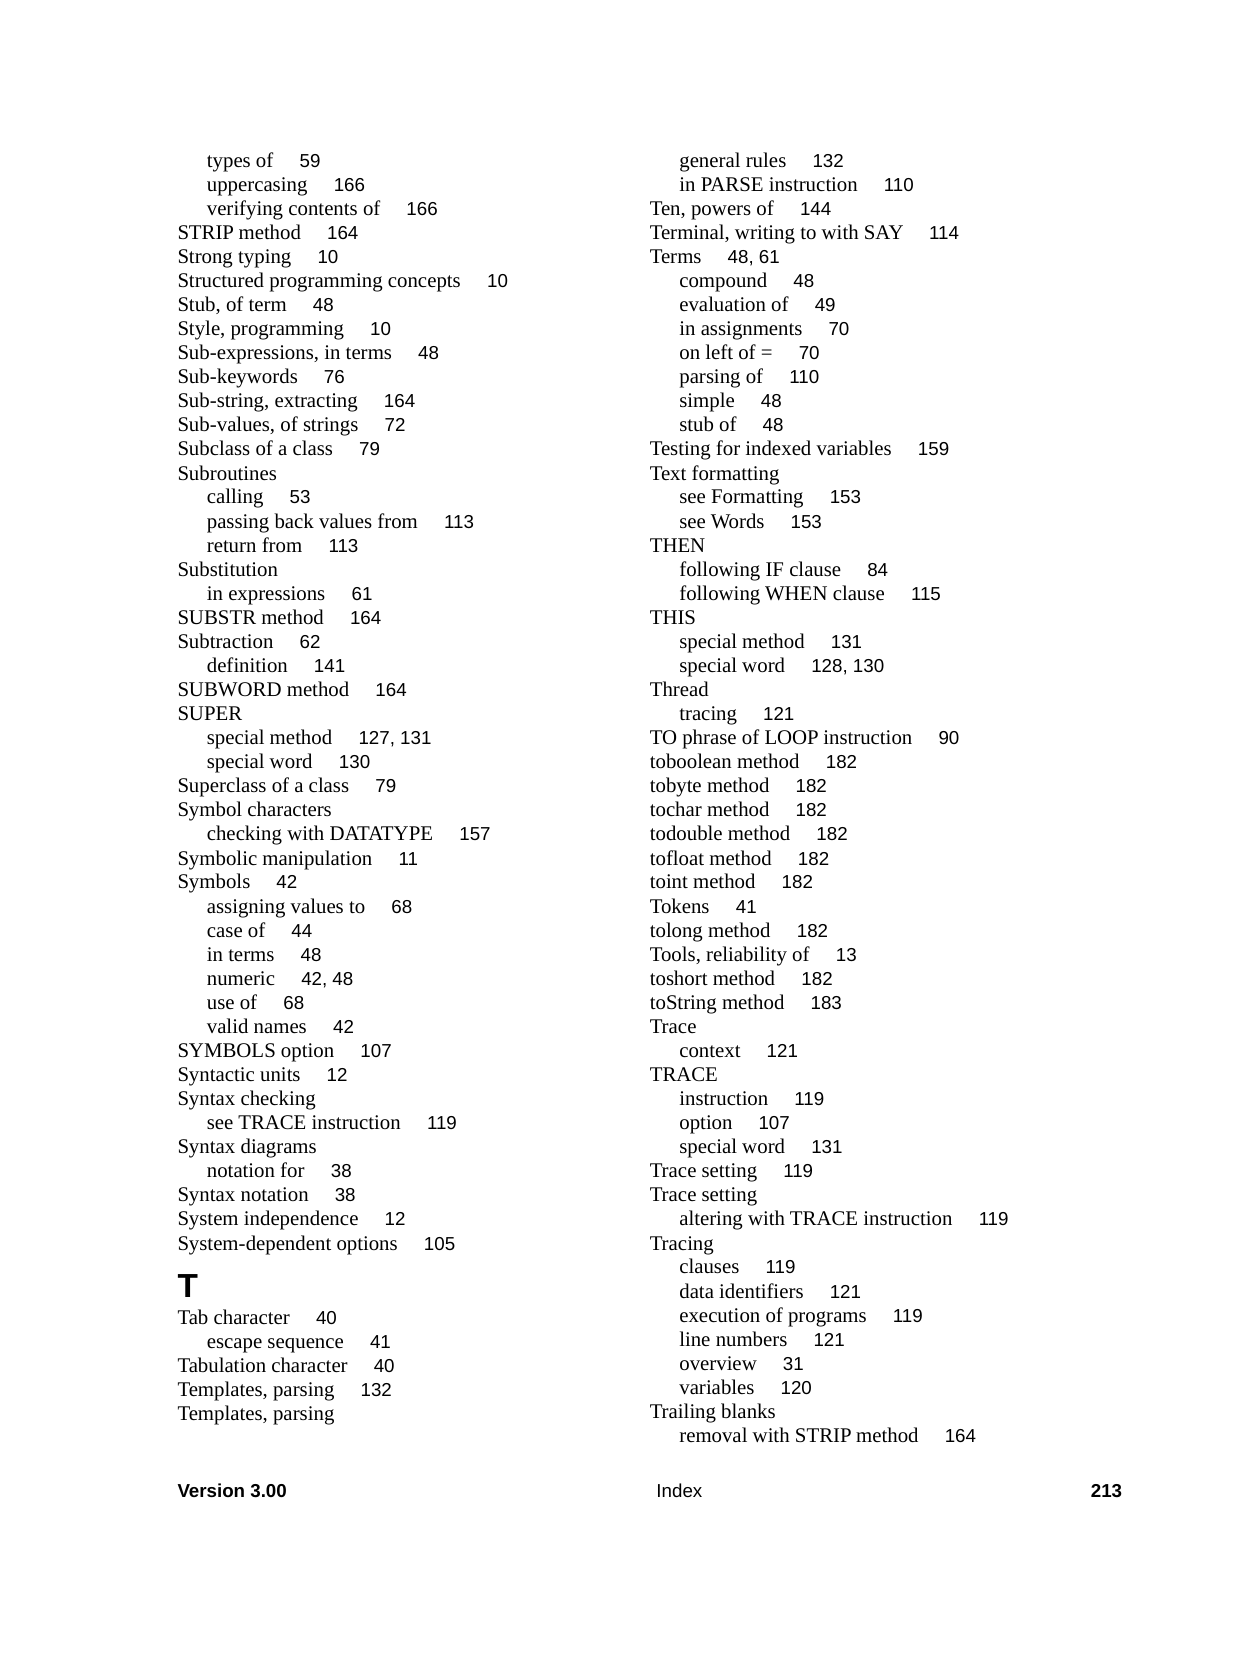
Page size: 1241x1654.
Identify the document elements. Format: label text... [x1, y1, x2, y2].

text toString method 183 [649, 990, 1122, 1014]
text definition 141 [207, 653, 649, 677]
text System independence 12 [177, 1206, 649, 1230]
text evaluation of 49 [679, 292, 1122, 316]
text Subtraction 62 [177, 629, 649, 653]
text Stub, of term 48 [177, 292, 649, 316]
text checking with DATATYPE 157 [207, 821, 649, 845]
text Syntax notation 38 [177, 1182, 649, 1206]
text types of 59 [207, 148, 649, 172]
text escape sequence 41 [207, 1329, 649, 1353]
text execution of programs 119 [679, 1303, 1122, 1327]
text instruction 119 [679, 1086, 1122, 1110]
text in expressions 61 [207, 581, 649, 605]
text stub of 48 [679, 412, 1122, 436]
text valid names 42 [207, 1014, 649, 1038]
text SUBWORD method 164 [177, 677, 649, 701]
text Symbolic manipulation 11 [177, 845, 649, 869]
text Tokens 41 [649, 893, 1122, 918]
text removal with STRIP method 164 [679, 1423, 1122, 1447]
text toshort method 182 [649, 966, 1122, 990]
text verifying contents of 166 [207, 196, 649, 220]
text Subroutines [177, 460, 649, 484]
text simple 48 [679, 388, 1122, 412]
text Strong typing 10 [177, 244, 649, 268]
text special word 128, 130 [679, 653, 1122, 677]
text compound 48 [679, 268, 1122, 292]
text THEN [649, 533, 1122, 557]
text use of 68 [207, 990, 649, 1014]
text Sub-string, extracting 164 [177, 388, 649, 412]
text following WHEN clause 115 [679, 581, 1122, 605]
text Sub-values, of strings 72 [177, 412, 649, 436]
text Tab character 40 [177, 1305, 649, 1329]
text SUBSTR method 164 [177, 605, 649, 629]
text toboolean method 182 [649, 749, 1122, 773]
text THIS [649, 605, 1122, 629]
text Sub-keywords 76 [177, 364, 649, 388]
text numeric 42, 48 [207, 966, 649, 990]
text passing back values from 113 [207, 508, 649, 533]
text Thread [649, 677, 1122, 701]
text Trace [649, 1014, 1122, 1038]
text special word 130 [207, 749, 649, 773]
text line numbers 121 [679, 1327, 1122, 1351]
text data identifiers 121 [679, 1278, 1122, 1303]
text case of 44 [207, 918, 649, 942]
text Templates, parsing 132 [177, 1377, 649, 1401]
text altering with TRACE instruction 119 [679, 1206, 1122, 1230]
text Trailing blanks [649, 1399, 1122, 1423]
text SYMBOLS option 107 [177, 1038, 649, 1062]
text Substitution [177, 557, 649, 581]
text Tracing [649, 1230, 1122, 1254]
text uppercasing 166 [207, 172, 649, 196]
text tolong method 182 [649, 918, 1122, 942]
text tracing 121 [679, 701, 1122, 725]
text in terms 48 [207, 942, 649, 966]
text special method 131 [679, 629, 1122, 653]
text tofloat method 182 [649, 845, 1122, 869]
text context 121 [679, 1038, 1122, 1062]
text in PARSE instruction 110 [679, 172, 1122, 196]
text see Formatting 153 [679, 484, 1122, 508]
text see Words 153 [679, 508, 1122, 533]
text return from 113 [207, 533, 649, 557]
text special word 131 [679, 1134, 1122, 1158]
text Trace setting 119 [649, 1158, 1122, 1182]
text Templates, parsing [177, 1401, 649, 1425]
text see TRACE instruction 119 [207, 1110, 649, 1134]
text Sub-expressions, in terms 48 [177, 340, 649, 364]
text notation for 38 [207, 1158, 649, 1182]
text Syntax checking [177, 1086, 649, 1110]
text tochar method 182 [649, 797, 1122, 821]
text special method 127, 131 [207, 725, 649, 749]
text Symbol characters [177, 797, 649, 821]
text Symbols 42 [177, 869, 649, 893]
text Terminal, writing to with SAY 114 [649, 220, 1122, 244]
text T [177, 1266, 649, 1305]
text Ten, powers of 144 [649, 196, 1122, 220]
text TRACE [649, 1062, 1122, 1086]
text Trace setting [649, 1182, 1122, 1206]
text Subclass of a class 79 [177, 436, 649, 460]
text assigning values to 68 [207, 893, 649, 918]
text Syntax diagrams [177, 1134, 649, 1158]
text Text formatting [649, 460, 1122, 484]
text Tabulation character 40 [177, 1353, 649, 1377]
text calling 53 [207, 484, 649, 508]
text overview 31 [679, 1351, 1122, 1375]
text parsing of 110 [679, 364, 1122, 388]
text tobyte method 182 [649, 773, 1122, 797]
text TO phrase of LOOP instruction 90 [649, 725, 1122, 749]
text Syntactic units 12 [177, 1062, 649, 1086]
text STRIP method 164 [177, 220, 649, 244]
text option 107 [679, 1110, 1122, 1134]
text todouble method 182 [649, 821, 1122, 845]
text SUPER [177, 701, 649, 725]
text toint method 182 [649, 869, 1122, 893]
text Structured programming concepts 10 [177, 268, 649, 292]
text general rules 132 [679, 148, 1122, 172]
text Terms 48, 61 [649, 244, 1122, 268]
text Style, programming 10 [177, 316, 649, 340]
text clauses 119 [679, 1254, 1122, 1278]
text Superclass of a class 79 [177, 773, 649, 797]
text Tools, reliability of 13 [649, 942, 1122, 966]
text System-dependent options 105 [177, 1230, 649, 1254]
text on left of = 70 [679, 340, 1122, 364]
text in assignments 70 [679, 316, 1122, 340]
text Testing for indexed variables 159 [649, 436, 1122, 460]
text variables 120 [679, 1375, 1122, 1399]
text following IF clause 84 [679, 557, 1122, 581]
